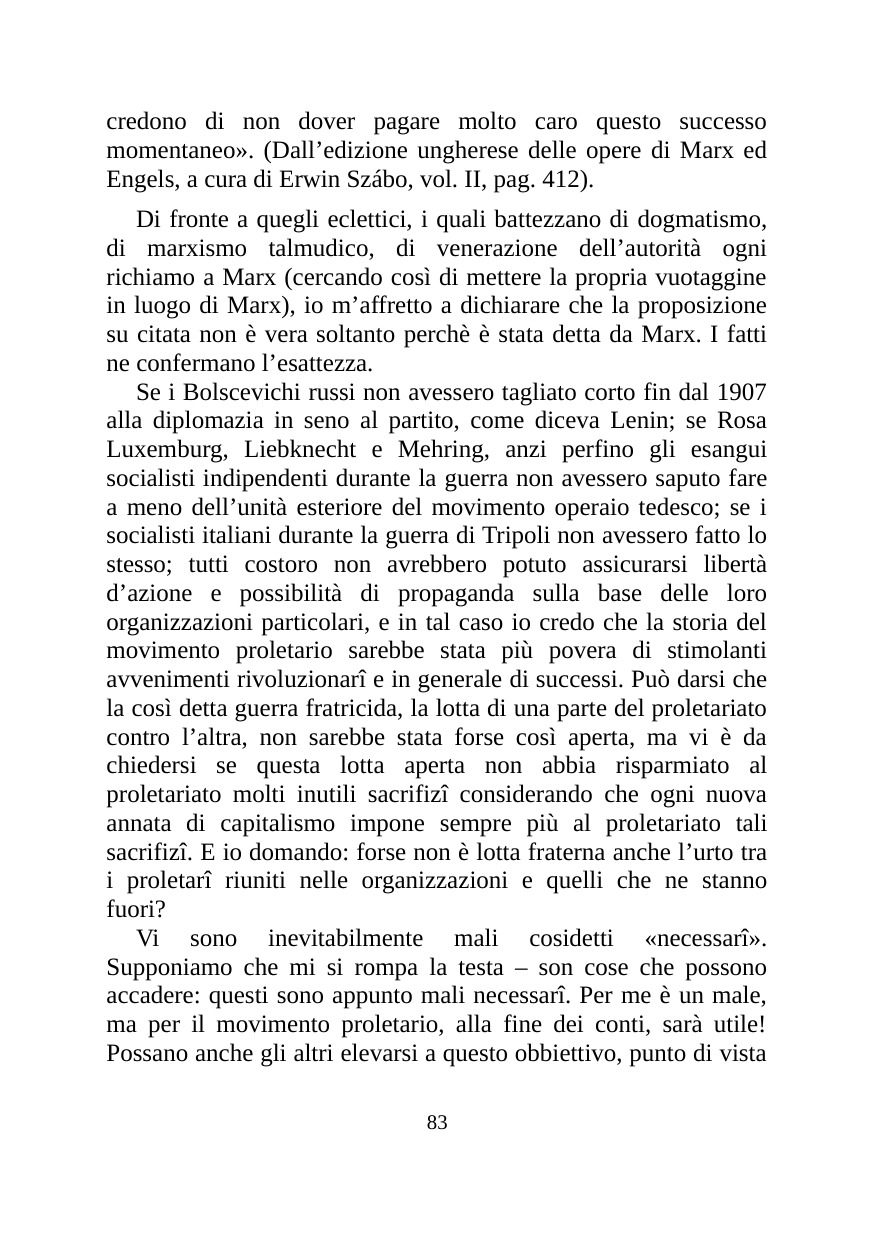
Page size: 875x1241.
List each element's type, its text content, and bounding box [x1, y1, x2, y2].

text credono di non dover pagare molto caro questo successo momentaneo». (Dall’edizione ungherese delle opere di Marx ed Engels, a cura di Erwin Szábo, vol. II, pag. 412). [106, 106, 768, 192]
text Vi sono inevitabilmente mali cosidetti «necessarî». Supponiamo che mi si rompa la testa – son cose che possono accadere: questi sono appunto mali necessarî. Per me è un male, ma per il movimento proletario, alla fine dei conti, sarà utile! Possano anche gli altri elevarsi a questo obbiettivo, punto di vista [106, 923, 768, 1067]
text Se i Bolscevichi russi non avessero tagliato corto fin dal 1907 alla diplomazia in seno al partito, come diceva Lenin; se Rosa Luxemburg, Liebknecht e Mehring, anzi perfino gli esangui socialisti indipendenti durante la guerra non avessero saputo fare a meno dell’unità esteriore del movimento operaio tedesco; se i socialisti italiani durante la guerra di Tripoli non avessero fatto lo stesso; tutti costoro non avrebbero potuto assicurarsi libertà d’azione e possibilità di propaganda sulla base delle loro organizzazioni particolari, e in tal caso io credo che la storia del movimento proletario sarebbe stata più povera di stimolanti avvenimenti rivoluzionarî e in generale di successi. Può darsi che la così detta guerra fratricida, la lotta di una parte del proletariato contro l’altra, non sarebbe stata forse così aperta, ma vi è da chiedersi se questa lotta aperta non abbia risparmiato al proletariato molti inutili sacrifizî considerando che ogni nuova annata di capitalismo impone sempre più al proletariato tali sacrifizî. E io domando: forse non è lotta fraterna anche l’urto tra i proletarî riuniti nelle organizzazioni e quelli che ne stanno fuori? [106, 377, 768, 923]
text Di fronte a quegli eclettici, i quali battezzano di dogmatismo, di marxismo talmudico, di venerazione dell’autorità ogni richiamo a Marx (cercando così di mettere la propria vuotaggine in luogo di Marx), io m’affretto a dichiarare che la proposizione su citata non è vera soltanto perchè è stata detta da Marx. I fatti ne confermano l’esattezza. [106, 204, 768, 377]
